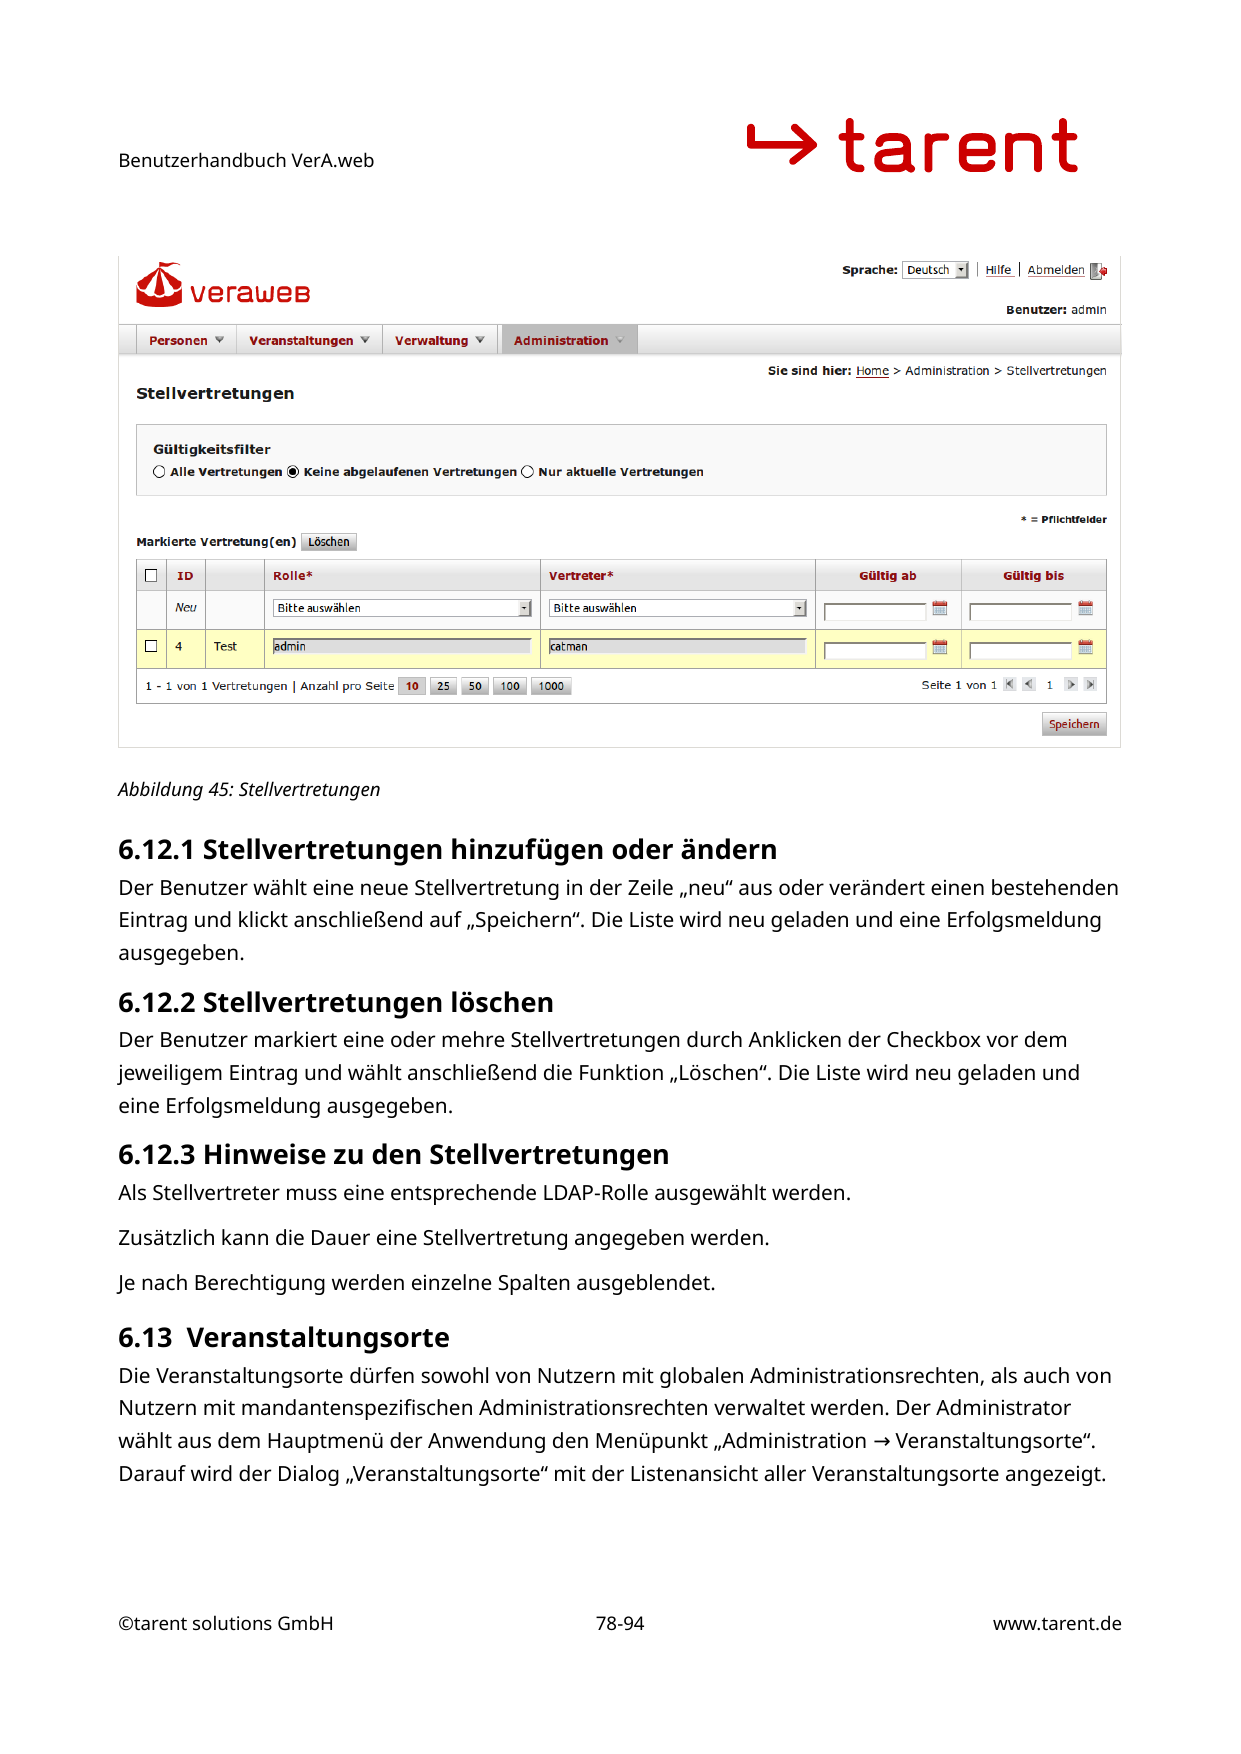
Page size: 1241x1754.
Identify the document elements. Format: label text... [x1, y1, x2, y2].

picture [118, 256, 1122, 749]
subtitle Hinweise zu den Stellvertretungen [118, 1136, 1122, 1173]
text Der Benutzer wählt eine neue Stellvertretung in der Zeile „neu“ aus oder verändert einen bestehenden Eintrag und klickt anschließend auf „Speichern“. Die Liste wird neu geladen und eine Erfolgsmeldung ausgegeben. [118, 873, 1122, 967]
subtitle [118, 232, 1122, 256]
text Zusätzlich kann die Dauer eine Stellvertretung angegeben werden. [118, 1223, 1122, 1252]
text Der Benutzer markiert eine oder mehre Stellvertretungen durch Anklicken der Checkbox vor dem jeweiligem Eintrag und wählt anschließend die Funktion „Löschen“. Die Liste wird neu geladen und eine Erfolgsmeldung ausgegeben. [118, 1026, 1122, 1119]
text Die Veranstaltungsorte dürfen sowohl von Nutzern mit globalen Administrationsrechten, als auch von Nutzern mit mandantenspezifischen Administrationsrechten verwaltet werden. Der Administrator wählt aus dem Hauptmenü der Anwendung den Menüpunkt „Administration → Veranstaltungsorte“. Darauf wird der Dialog „Veranstaltungsorte“ mit der Listenansicht aller Veranstaltungsorte angezeigt. [118, 1361, 1122, 1487]
subtitle Veranstaltungsorte [118, 1318, 1122, 1355]
text Abbildung 45: Stellvertretungen [118, 749, 1122, 801]
text Je nach Berechtigung werden einzelne Spalten ausgeblendet. [118, 1268, 1122, 1297]
text Als Stellvertreter muss eine entsprechende LDAP-Rolle ausgewählt werden. [118, 1178, 1122, 1207]
subtitle Stellvertretungen löschen [118, 983, 1122, 1020]
subtitle Stellvertretungen hinzufügen oder ändern [118, 801, 1122, 867]
